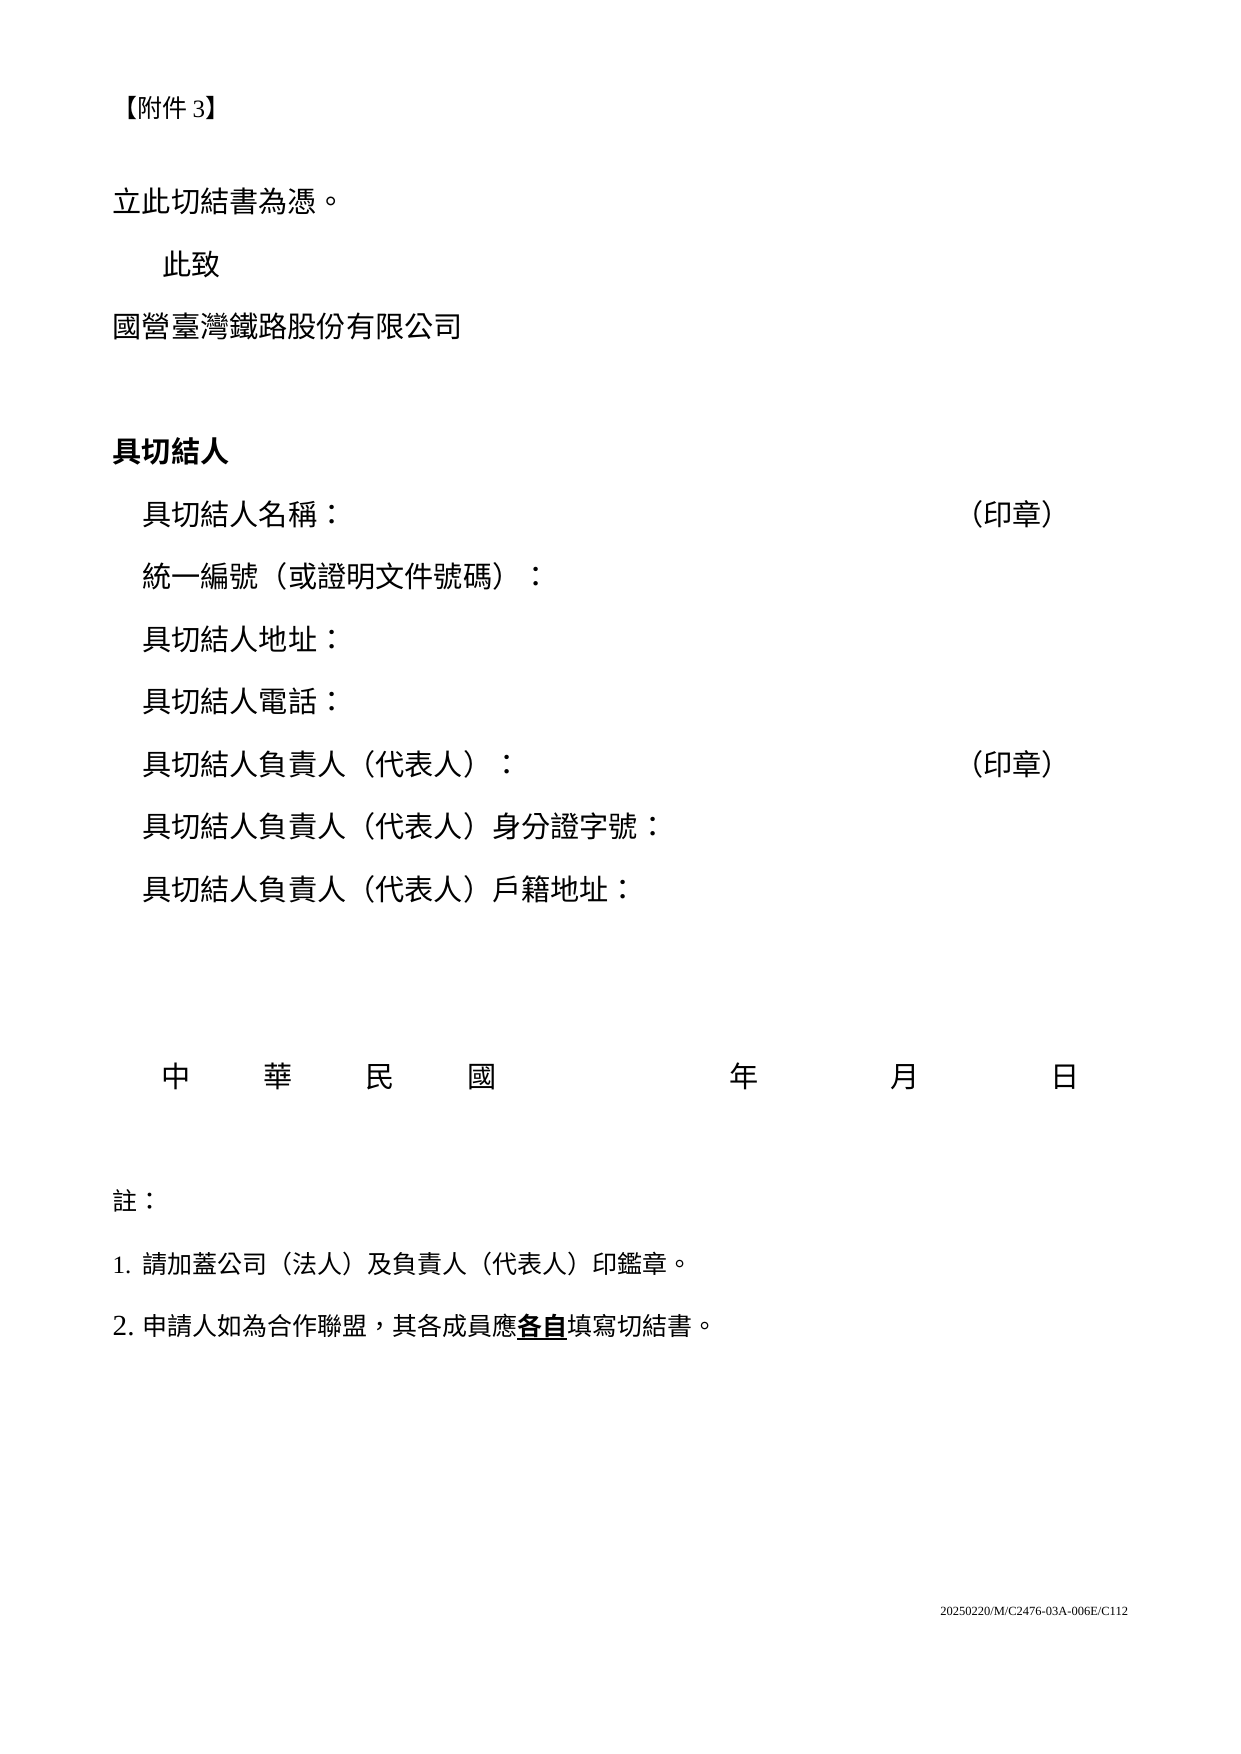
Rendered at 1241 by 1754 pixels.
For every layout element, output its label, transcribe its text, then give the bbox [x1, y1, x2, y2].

list 請加蓋公司（法人）及負責人（代表人）印鑑章。 [112, 1221, 1128, 1283]
text 具切結人電話： [142, 658, 1128, 721]
text 具切結人 [112, 408, 1128, 471]
text 具切結人負責人（代表人）戶籍地址： [142, 846, 1128, 908]
text 國營臺灣鐵路股份有限公司 [112, 283, 1128, 346]
text 具切結人負責人（代表人）身分證字號： [142, 783, 1128, 846]
text 具切結人名稱： （印章） [142, 471, 1128, 533]
text 具切結人負責人（代表人）： （印章） [142, 721, 1128, 783]
text 中 華 民 國 年 月 日 [112, 1033, 1128, 1096]
text 立此切結書為憑。 [112, 158, 1128, 221]
text 統一編號（或證明文件號碼）： [142, 533, 1128, 596]
text 註： [112, 1158, 1128, 1221]
text 具切結人地址： [142, 596, 1128, 658]
text 此致 [112, 221, 1128, 283]
list 申請人如為合作聯盟，其各成員應各自填寫切結書。 [112, 1283, 1128, 1346]
